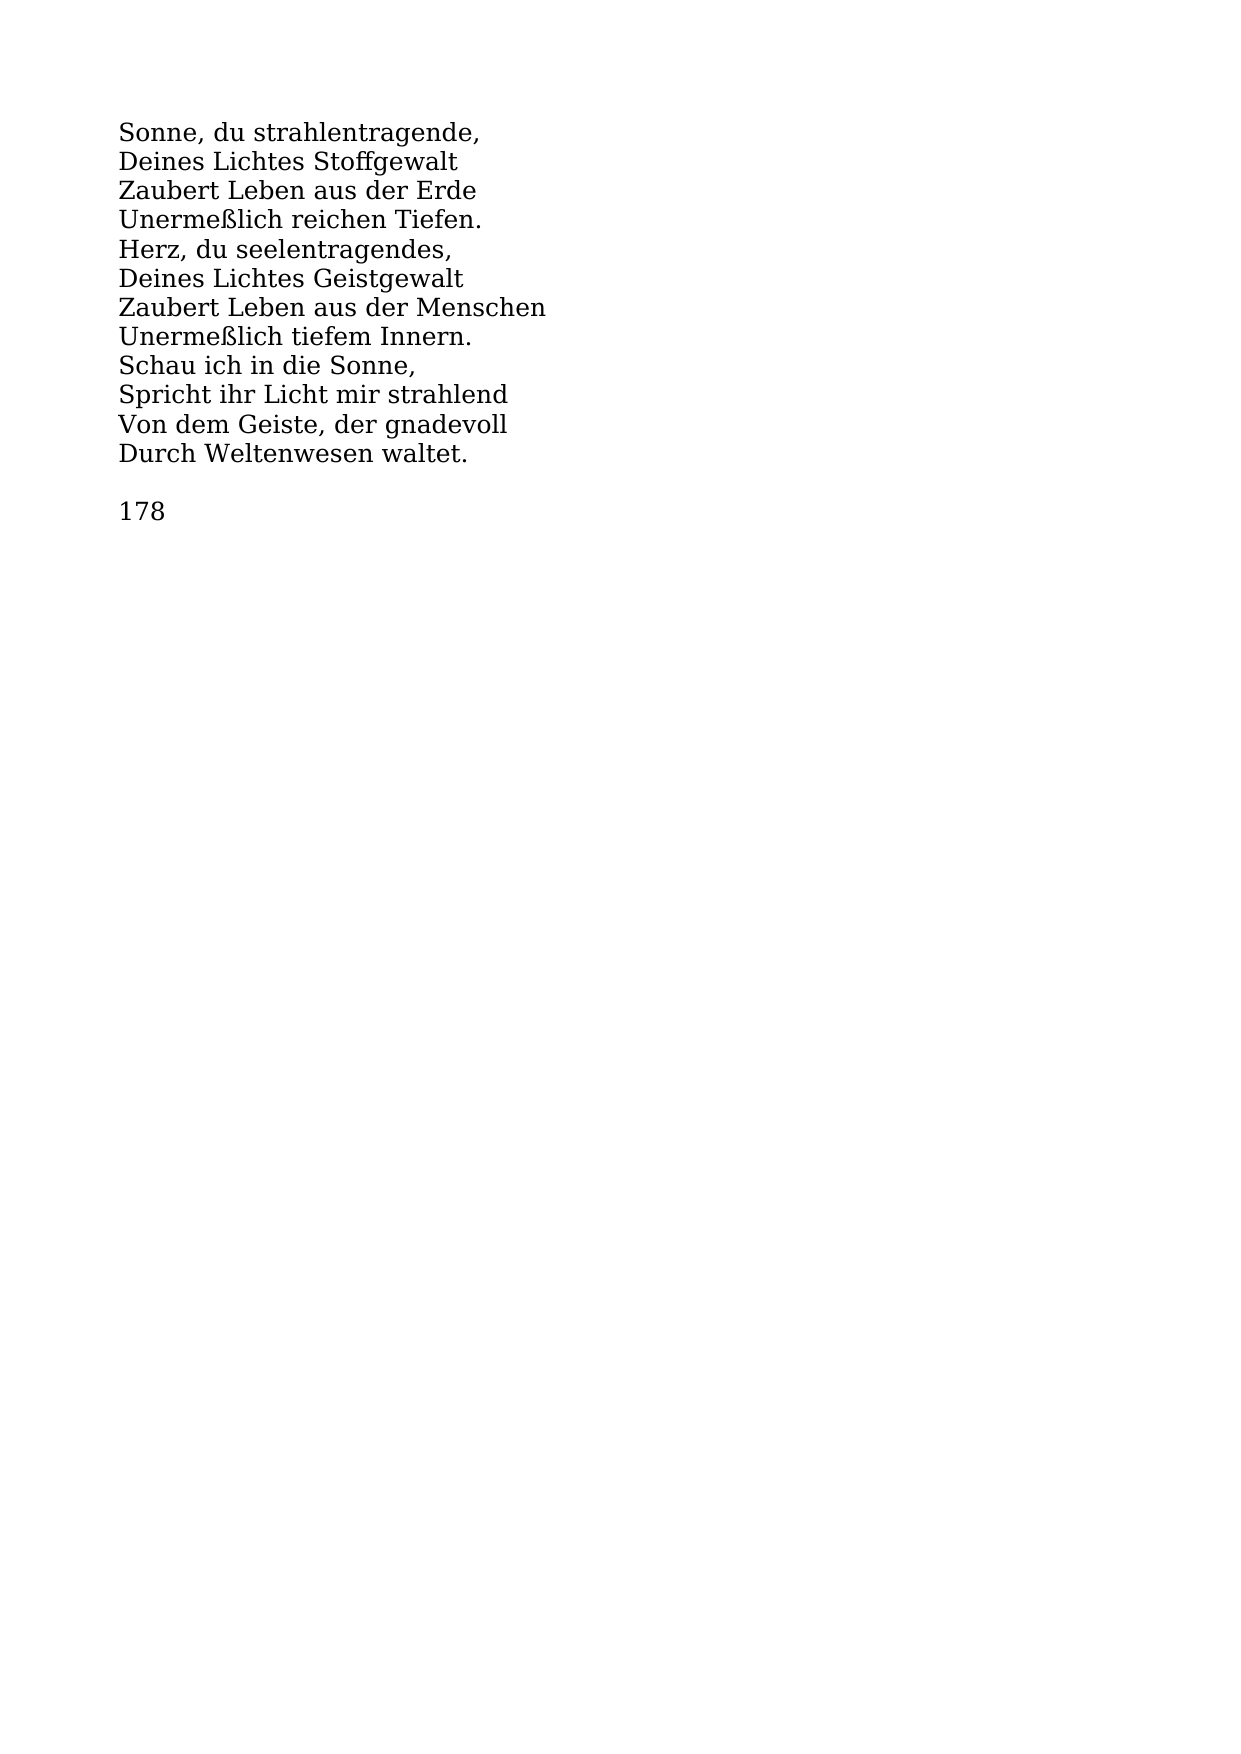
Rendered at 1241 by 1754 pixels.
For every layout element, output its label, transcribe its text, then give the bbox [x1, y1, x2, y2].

text Sonne, du strahlentragende, [118, 118, 1122, 147]
text Deines Lichtes Geistgewalt [118, 264, 1122, 293]
text Unermeßlich reichen Tiefen. [118, 206, 1122, 235]
text Spricht ihr Licht mir strahlend [118, 381, 1122, 410]
text Deines Lichtes Stoffgewalt [118, 147, 1122, 176]
text Von dem Geiste, der gnadevoll [118, 410, 1122, 439]
text Zaubert Leben aus der Erde [118, 176, 1122, 206]
text Herz, du seelentragendes, [118, 235, 1122, 264]
text Schau ich in die Sonne, [118, 351, 1122, 381]
text Zaubert Leben aus der Menschen [118, 293, 1122, 322]
text Unermeßlich tiefem Innern. [118, 322, 1122, 351]
text 178 [118, 497, 1122, 526]
text Durch Weltenwesen waltet. [118, 439, 1122, 468]
